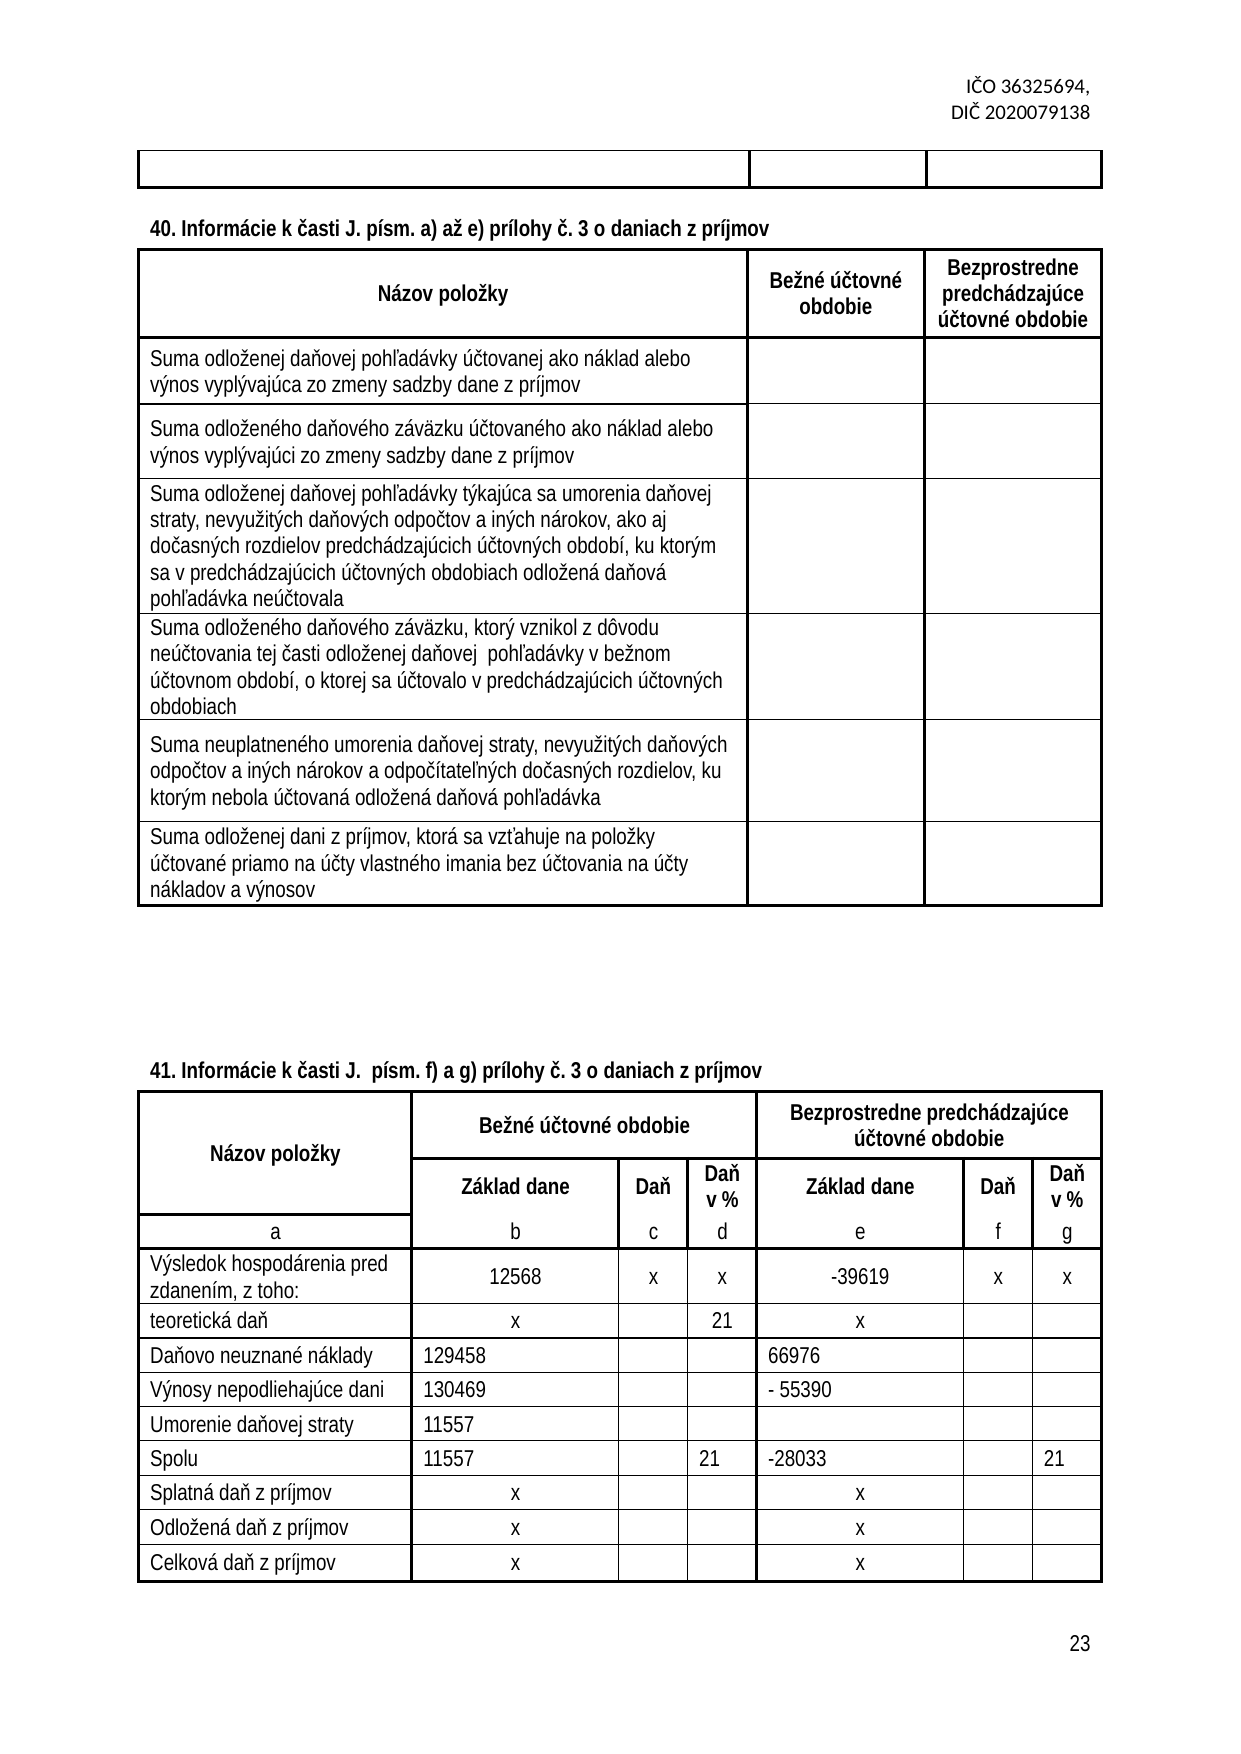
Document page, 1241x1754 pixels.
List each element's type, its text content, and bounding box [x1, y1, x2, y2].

table_cell d [689, 1213, 755, 1247]
table_cell [928, 151, 1100, 186]
table_cell [619, 1476, 687, 1509]
table_cell [1033, 1407, 1100, 1440]
table_cell a [140, 1216, 410, 1247]
table_cell Suma odloženej daňovej pohľadávky účtovanej ako náklad alebo výnos vyplývajúca zo zmeny sadzby dane z príjmov [140, 339, 746, 403]
table_cell x [413, 1476, 618, 1509]
table_cell [619, 1407, 687, 1440]
table_cell x [1033, 1250, 1100, 1303]
table_cell c [620, 1213, 686, 1247]
table_cell -28033 [758, 1441, 963, 1475]
table_cell -39619 [758, 1250, 963, 1303]
table_cell Suma odloženej daňovej pohľadávky týkajúca sa umorenia daňovej straty, nevyužitých daňových odpočtov a iných nárokov, ako aj dočasných rozdielov predchádzajúcich účtovných období, ku ktorým sa v predchádzajúcich účtovných obdobiach odložená daňová pohľadávka neúčtovala [140, 479, 746, 612]
table_cell [749, 479, 923, 612]
table_cell 12568 [413, 1250, 618, 1303]
table_cell [964, 1373, 1032, 1406]
table_cell [964, 1545, 1032, 1579]
table_cell x [964, 1250, 1032, 1303]
table_cell x [758, 1476, 963, 1509]
table_cell [926, 720, 1100, 821]
table_cell Suma neuplatneného umorenia daňovej straty, nevyužitých daňových odpočtov a iných nárokov a odpočítateľných dočasných rozdielov, ku ktorým nebola účtovaná odložená daňová pohľadávka [140, 720, 746, 821]
table_cell [1033, 1373, 1100, 1406]
table_cell 129458 [413, 1339, 618, 1372]
table_cell [688, 1476, 755, 1509]
table_header Názov položky [140, 1093, 410, 1213]
table_header Bežné účtovné obdobie [749, 251, 923, 336]
table_cell teoretická daň [140, 1304, 410, 1337]
table_cell [749, 404, 923, 478]
table_cell [926, 339, 1100, 403]
table_cell x [688, 1250, 755, 1303]
table_cell Celková daň z príjmov [140, 1545, 410, 1579]
table_cell x [413, 1545, 618, 1579]
table_cell Základ dane [413, 1160, 617, 1213]
table_cell [619, 1339, 687, 1372]
table_cell [619, 1545, 687, 1579]
table_cell 21 [1033, 1441, 1100, 1475]
table_cell [688, 1339, 755, 1372]
table_cell 21 [688, 1441, 755, 1475]
table_cell [964, 1407, 1032, 1440]
table_cell x [758, 1510, 963, 1543]
table_cell Daň [620, 1160, 686, 1213]
table_cell Odložená daň z príjmov [140, 1510, 410, 1543]
table_cell x [758, 1304, 963, 1337]
table_header Bežné účtovné obdobie [413, 1093, 755, 1157]
table_cell Daň v % [689, 1160, 755, 1213]
table_cell [749, 822, 923, 904]
table_cell Suma odloženej dani z príjmov, ktorá sa vzťahuje na položky účtované priamo na účty vlastného imania bez účtovania na účty nákladov a výnosov [140, 822, 746, 904]
table_cell 11557 [413, 1441, 618, 1475]
table_cell e [758, 1213, 962, 1247]
table_cell [1033, 1304, 1100, 1337]
table_cell [688, 1373, 755, 1406]
table_cell g [1034, 1213, 1100, 1247]
table_cell f [965, 1213, 1031, 1247]
table_cell Daňovo neuznané náklady [140, 1339, 410, 1372]
table_cell x [413, 1304, 618, 1337]
table_cell Základ dane [758, 1160, 962, 1213]
table_cell [926, 404, 1100, 478]
table_cell - 55390 [758, 1373, 963, 1406]
table_cell 11557 [413, 1407, 618, 1440]
table_cell x [758, 1545, 963, 1579]
table_cell [964, 1441, 1032, 1475]
table_cell [688, 1407, 755, 1440]
table_cell [1033, 1545, 1100, 1579]
table_cell [1033, 1476, 1100, 1509]
table_cell [964, 1339, 1032, 1372]
table_cell Výsledok hospodárenia pred zdanením, z toho: [140, 1250, 410, 1303]
table_cell Výnosy nepodliehajúce dani [140, 1373, 410, 1406]
table_cell [749, 339, 923, 403]
table_cell Umorenie daňovej straty [140, 1407, 410, 1440]
table_cell [1033, 1510, 1100, 1543]
table_cell [749, 614, 923, 719]
table_cell [926, 822, 1100, 904]
table_cell [926, 479, 1100, 612]
table_cell [140, 151, 748, 186]
table_cell x [413, 1510, 618, 1543]
table_cell 66976 [758, 1339, 963, 1372]
table_cell b [413, 1213, 617, 1247]
table_cell Daň [965, 1160, 1031, 1213]
table_cell Splatná daň z príjmov [140, 1476, 410, 1509]
table_cell [619, 1441, 687, 1475]
table_cell [749, 720, 923, 821]
table_cell [619, 1304, 687, 1337]
table_cell 130469 [413, 1373, 618, 1406]
table_cell [619, 1510, 687, 1543]
table_cell [758, 1407, 963, 1440]
table_cell Daň v % [1034, 1160, 1100, 1213]
table_cell [619, 1373, 687, 1406]
table_header Bezprostredne predchádzajúce účtovné obdobie [758, 1093, 1100, 1157]
table_cell Suma odloženého daňového záväzku účtovaného ako náklad alebo výnos vyplývajúci zo zmeny sadzby dane z príjmov [140, 405, 746, 478]
table_cell [1033, 1339, 1100, 1372]
table_cell [751, 151, 925, 186]
table_cell [688, 1510, 755, 1543]
title 40. Informácie k časti J. písm. a) až e) prílohy č. 3 o daniach z príjmov [150, 215, 1090, 242]
table_cell [688, 1545, 755, 1579]
table_header Bezprostredne predchádzajúce účtovné obdobie [926, 251, 1100, 336]
table_cell 21 [688, 1304, 755, 1337]
table_cell x [619, 1250, 687, 1303]
table_cell Spolu [140, 1441, 410, 1475]
table_cell [964, 1476, 1032, 1509]
table_cell [964, 1304, 1032, 1337]
table_cell Suma odloženého daňového záväzku, ktorý vznikol z dôvodu neúčtovania tej časti odloženej daňovej pohľadávky v bežnom účtovnom období, o ktorej sa účtovalo v predchádzajúcich účtovných obdobiach [140, 614, 746, 719]
title 41. Informácie k časti J. písm. f) a g) prílohy č. 3 o daniach z príjmov [150, 1057, 1090, 1084]
table_cell [926, 614, 1100, 719]
table_cell [964, 1510, 1032, 1543]
table_header Názov položky [140, 251, 746, 336]
